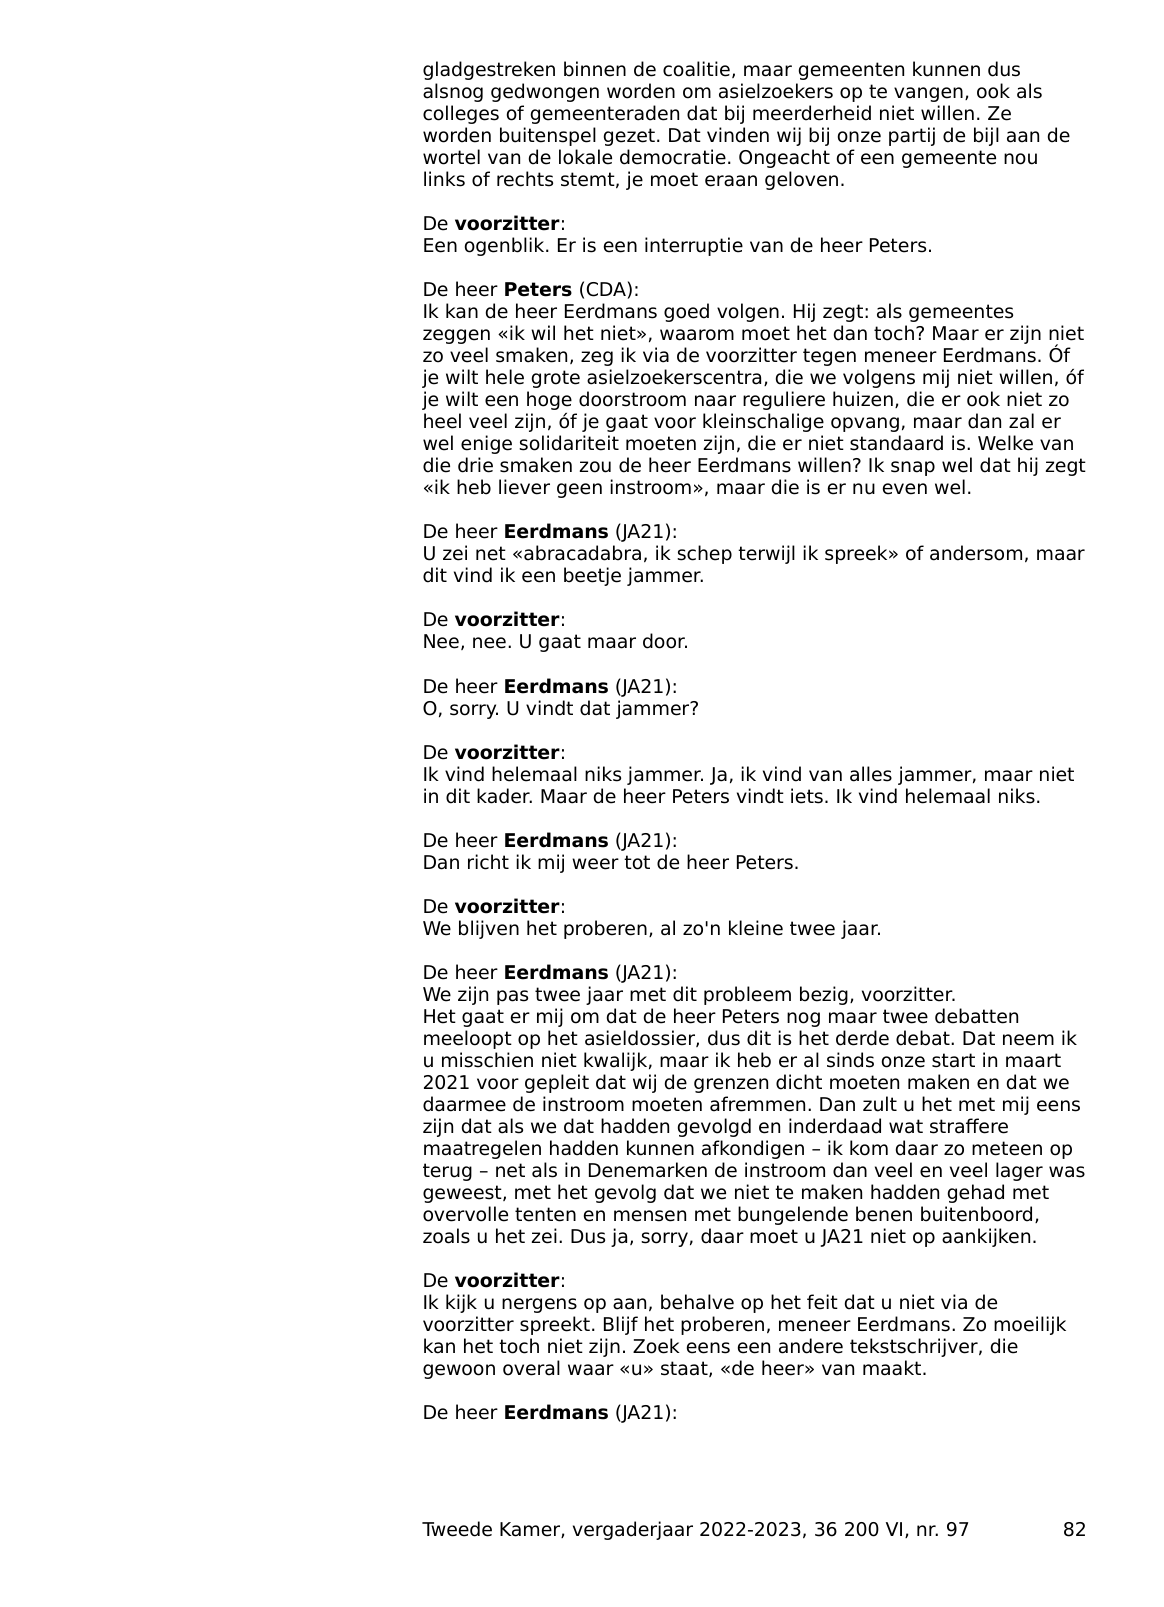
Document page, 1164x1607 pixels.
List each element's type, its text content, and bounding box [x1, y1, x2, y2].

text De voorzitter: [422, 742, 1087, 764]
text De voorzitter: [422, 213, 1087, 235]
text Ik kan de heer Eerdmans goed volgen. Hij zegt: als gemeentes zeggen «ik wil het niet», waarom moet het dan toch? Maar er zijn niet zo veel smaken, zeg ik via de voorzitter tegen meneer Eerdmans. Óf je wilt hele grote asielzoekerscentra, die we volgens mij niet willen, óf je wilt een hoge doorstroom naar reguliere huizen, die er ook niet zo heel veel zijn, óf je gaat voor kleinschalige opvang, maar dan zal er wel enige solidariteit moeten zijn, die er niet standaard is. Welke van die drie smaken zou de heer Eerdmans willen? Ik snap wel dat hij zegt «ik heb liever geen instroom», maar die is er nu even wel. [422, 301, 1087, 499]
text De heer Eerdmans (JA21): [422, 676, 1087, 697]
text De voorzitter: [422, 609, 1087, 631]
text O, sorry. U vindt dat jammer? [422, 697, 1087, 719]
text We blijven het proberen, al zo'n kleine twee jaar. [422, 918, 1087, 940]
text Nee, nee. U gaat maar door. [422, 631, 1087, 653]
text Ik vind helemaal niks jammer. Ja, ik vind van alles jammer, maar niet in dit kader. Maar de heer Peters vindt iets. Ik vind helemaal niks. [422, 764, 1087, 808]
text De voorzitter: [422, 1270, 1087, 1292]
text Ik kijk u nergens op aan, behalve op het feit dat u niet via de voorzitter spreekt. Blijf het proberen, meneer Eerdmans. Zo moeilijk kan het toch niet zijn. Zoek eens een andere tekstschrijver, die gewoon overal waar «u» staat, «de heer» van maakt. [422, 1292, 1087, 1380]
text Dan richt ik mij weer tot de heer Peters. [422, 852, 1087, 874]
text We zijn pas twee jaar met dit probleem bezig, voorzitter. [422, 984, 1087, 1006]
text De heer Eerdmans (JA21): [422, 521, 1087, 543]
text De heer Eerdmans (JA21): [422, 830, 1087, 852]
text U zei net «abracadabra, ik schep terwijl ik spreek» of andersom, maar dit vind ik een beetje jammer. [422, 543, 1087, 587]
text De heer Eerdmans (JA21): [422, 1402, 1087, 1424]
text Het gaat er mij om dat de heer Peters nog maar twee debatten meeloopt op het asieldossier, dus dit is het derde debat. Dat neem ik u misschien niet kwalijk, maar ik heb er al sinds onze start in maart 2021 voor gepleit dat wij de grenzen dicht moeten maken en dat we daarmee de instroom moeten afremmen. Dan zult u het met mij eens zijn dat als we dat hadden gevolgd en inderdaad wat straffere maatregelen hadden kunnen afkondigen – ik kom daar zo meteen op terug – net als in Denemarken de instroom dan veel en veel lager was geweest, met het gevolg dat we niet te maken hadden gehad met overvolle tenten en mensen met bungelende benen buitenboord, zoals u het zei. Dus ja, sorry, daar moet u JA21 niet op aankijken. [422, 1006, 1087, 1248]
text gladgestreken binnen de coalitie, maar gemeenten kunnen dus alsnog gedwongen worden om asielzoekers op te vangen, ook als colleges of gemeenteraden dat bij meerderheid niet willen. Ze worden buitenspel gezet. Dat vinden wij bij onze partij de bijl aan de wortel van de lokale democratie. Ongeacht of een gemeente nou links of rechts stemt, je moet eraan geloven. [422, 59, 1087, 191]
text Een ogenblik. Er is een interruptie van de heer Peters. [422, 235, 1087, 257]
text De heer Peters (CDA): [422, 279, 1087, 301]
text De heer Eerdmans (JA21): [422, 962, 1087, 984]
text De voorzitter: [422, 896, 1087, 918]
